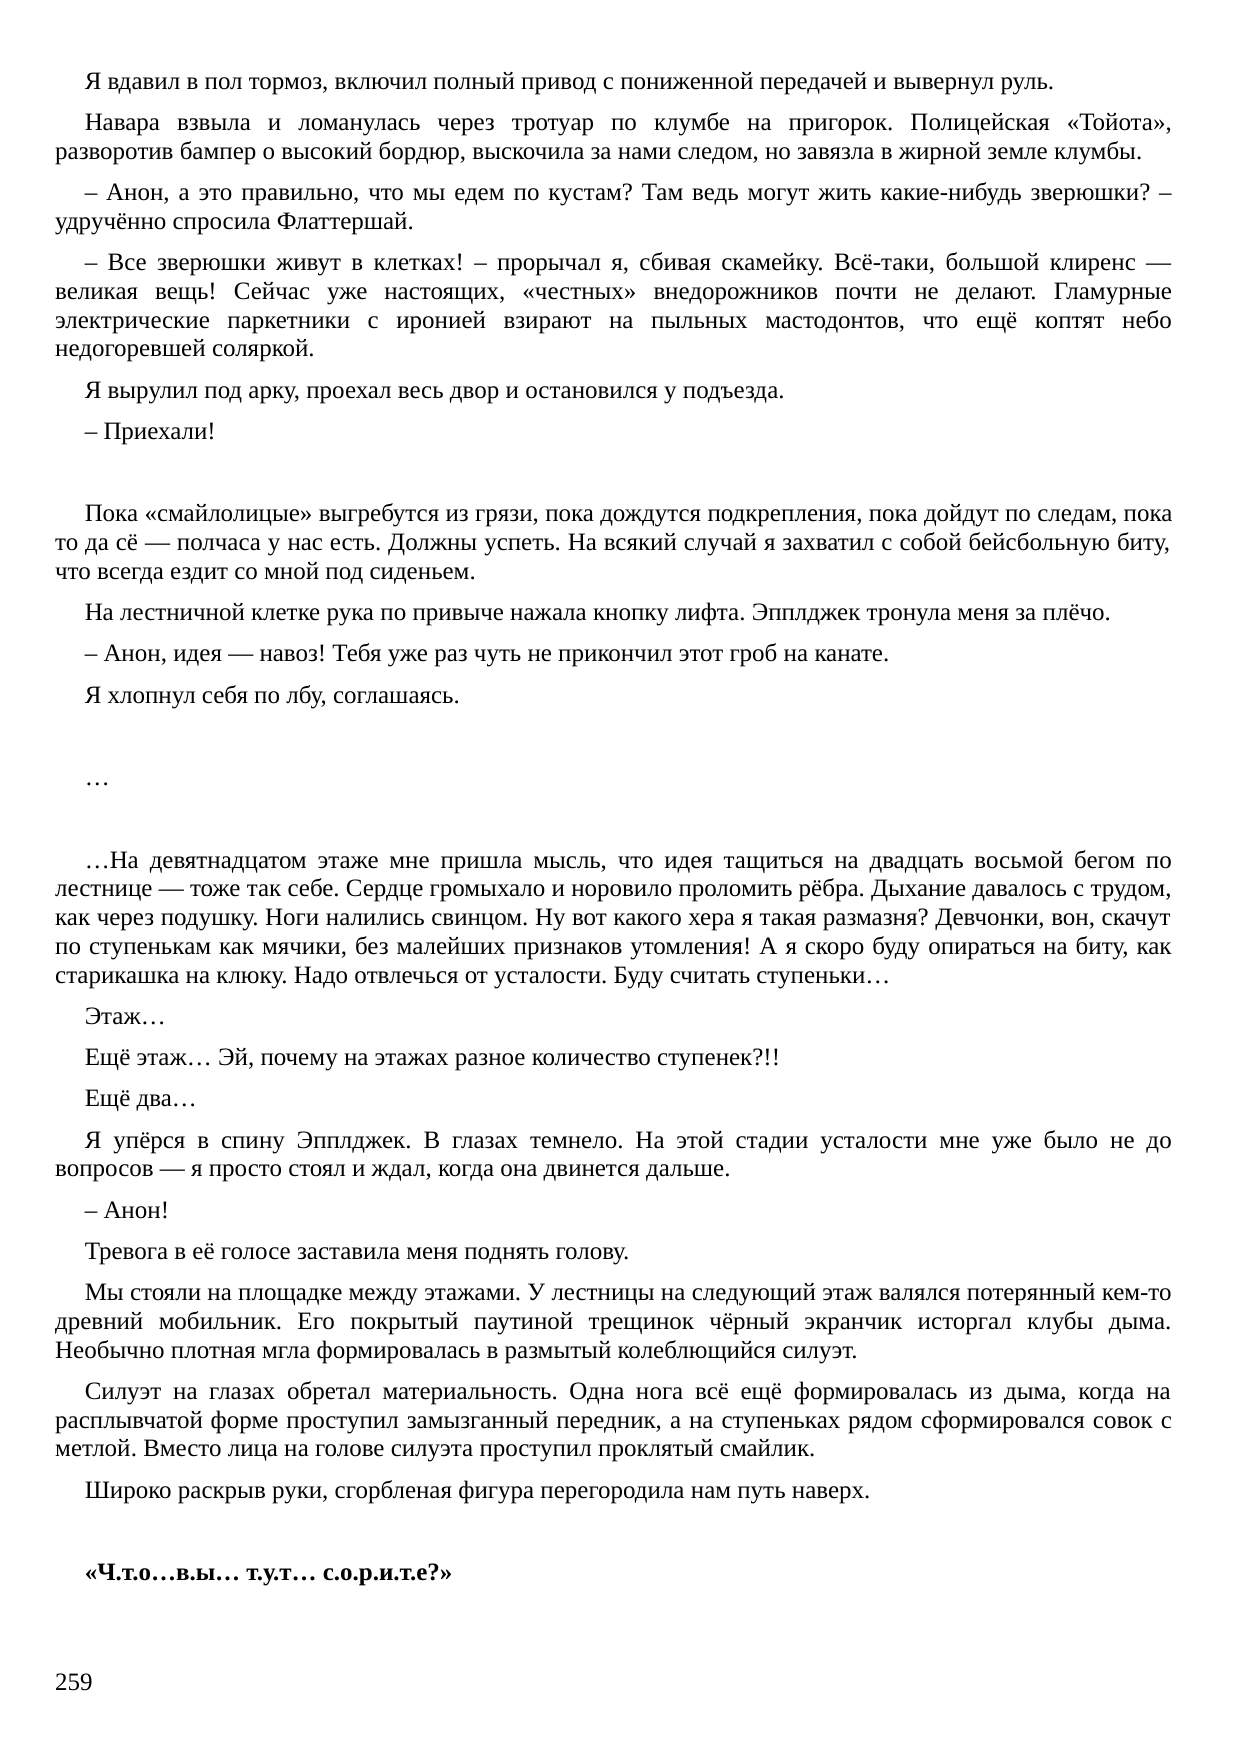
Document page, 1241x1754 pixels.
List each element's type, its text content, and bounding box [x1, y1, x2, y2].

text Я хлопнул себя по лбу, соглашаясь. [55, 680, 1173, 708]
text – Приехали! [55, 416, 1173, 445]
text Этаж… [55, 1001, 1173, 1030]
text На лестничной клетке рука по привыче нажала кнопку лифта. Эпплджек тронула меня за плёчо. [55, 597, 1173, 626]
text Навара взвыла и ломанулась через тротуар по клумбе на пригорок. Полицейская «Тойота», разворотив бампер о высокий бордюр, выскочила за нами следом, но завязла в жирной земле клумбы. [55, 107, 1173, 165]
text – Анон! [55, 1195, 1173, 1223]
text – Анон, а это правильно, что мы едем по кустам? Там ведь могут жить какие-нибудь зверюшки? – удручённо спросила Флаттершай. [55, 177, 1173, 235]
text Мы стояли на площадке между этажами. У лестницы на следующий этаж валялся потерянный кем-то древний мобильник. Его покрытый паутиной трещинок чёрный экранчик исторгал клубы дыма. Необычно плотная мгла формировалась в размытый колеблющийся силуэт. [55, 1277, 1173, 1363]
text Ещё этаж… Эй, почему на этажах разное количество ступенек?!! [55, 1042, 1173, 1071]
text Я вдавил в пол тормоз, включил полный привод с пониженной передачей и вывернул руль. [55, 66, 1173, 95]
text …На девятнадцатом этаже мне пришла мысль, что идея тащиться на двадцать восьмой бегом по лестнице — тоже так себе. Сердце громыхало и норовило проломить рёбра. Дыхание давалось с трудом, как через подушку. Ноги налились свинцом. Ну вот какого хера я такая размазня? Девчонки, вон, скачут по ступенькам как мячики, без малейших признаков утомления! А я скоро буду опираться на биту, как старикашка на клюку. Надо отвлечься от усталости. Буду считать ступеньки… [55, 845, 1173, 988]
text – Все зверюшки живут в клетках! – прорычал я, сбивая скамейку. Всё-таки, большой клиренс — великая вещь! Сейчас уже настоящих, «честных» внедорожников почти не делают. Гламурные электрические паркетники с иронией взирают на пыльных мастодонтов, что ещё коптят небо недогоревшей соляркой. [55, 247, 1173, 362]
text Я упёрся в спину Эпплджек. В глазах темнело. На этой стадии усталости мне уже было не до вопросов — я просто стоял и ждал, когда она двинется дальше. [55, 1125, 1173, 1182]
text Тревога в её голосе заставила меня поднять голову. [55, 1236, 1173, 1265]
text Пока «смайлолицые» выгребутся из грязи, пока дождутся подкрепления, пока дойдут по следам, пока то да сё — полчаса у нас есть. Должны успеть. На всякий случай я захватил с собой бейсбольную биту, что всегда ездит со мной под сиденьем. [55, 498, 1173, 585]
text – Анон, идея — навоз! Тебя уже раз чуть не прикончил этот гроб на канате. [55, 638, 1173, 667]
text Я вырулил под арку, проехал весь двор и остановился у подъезда. [55, 375, 1173, 403]
text Ещё два… [55, 1083, 1173, 1112]
text «Ч.т.о…в.ы… т.у.т… с.о.р.и.т.е?» [55, 1557, 1173, 1586]
text Широко раскрыв руки, сгорбленая фигура перегородила нам путь наверх. [55, 1475, 1173, 1503]
text Силуэт на глазах обретал материальность. Одна нога всё ещё формировалась из дыма, когда на расплывчатой форме проступил замызганный передник, а на ступеньках рядом сформировался совок с метлой. Вместо лица на голове силуэта проступил проклятый смайлик. [55, 1376, 1173, 1462]
text … [55, 762, 1173, 791]
